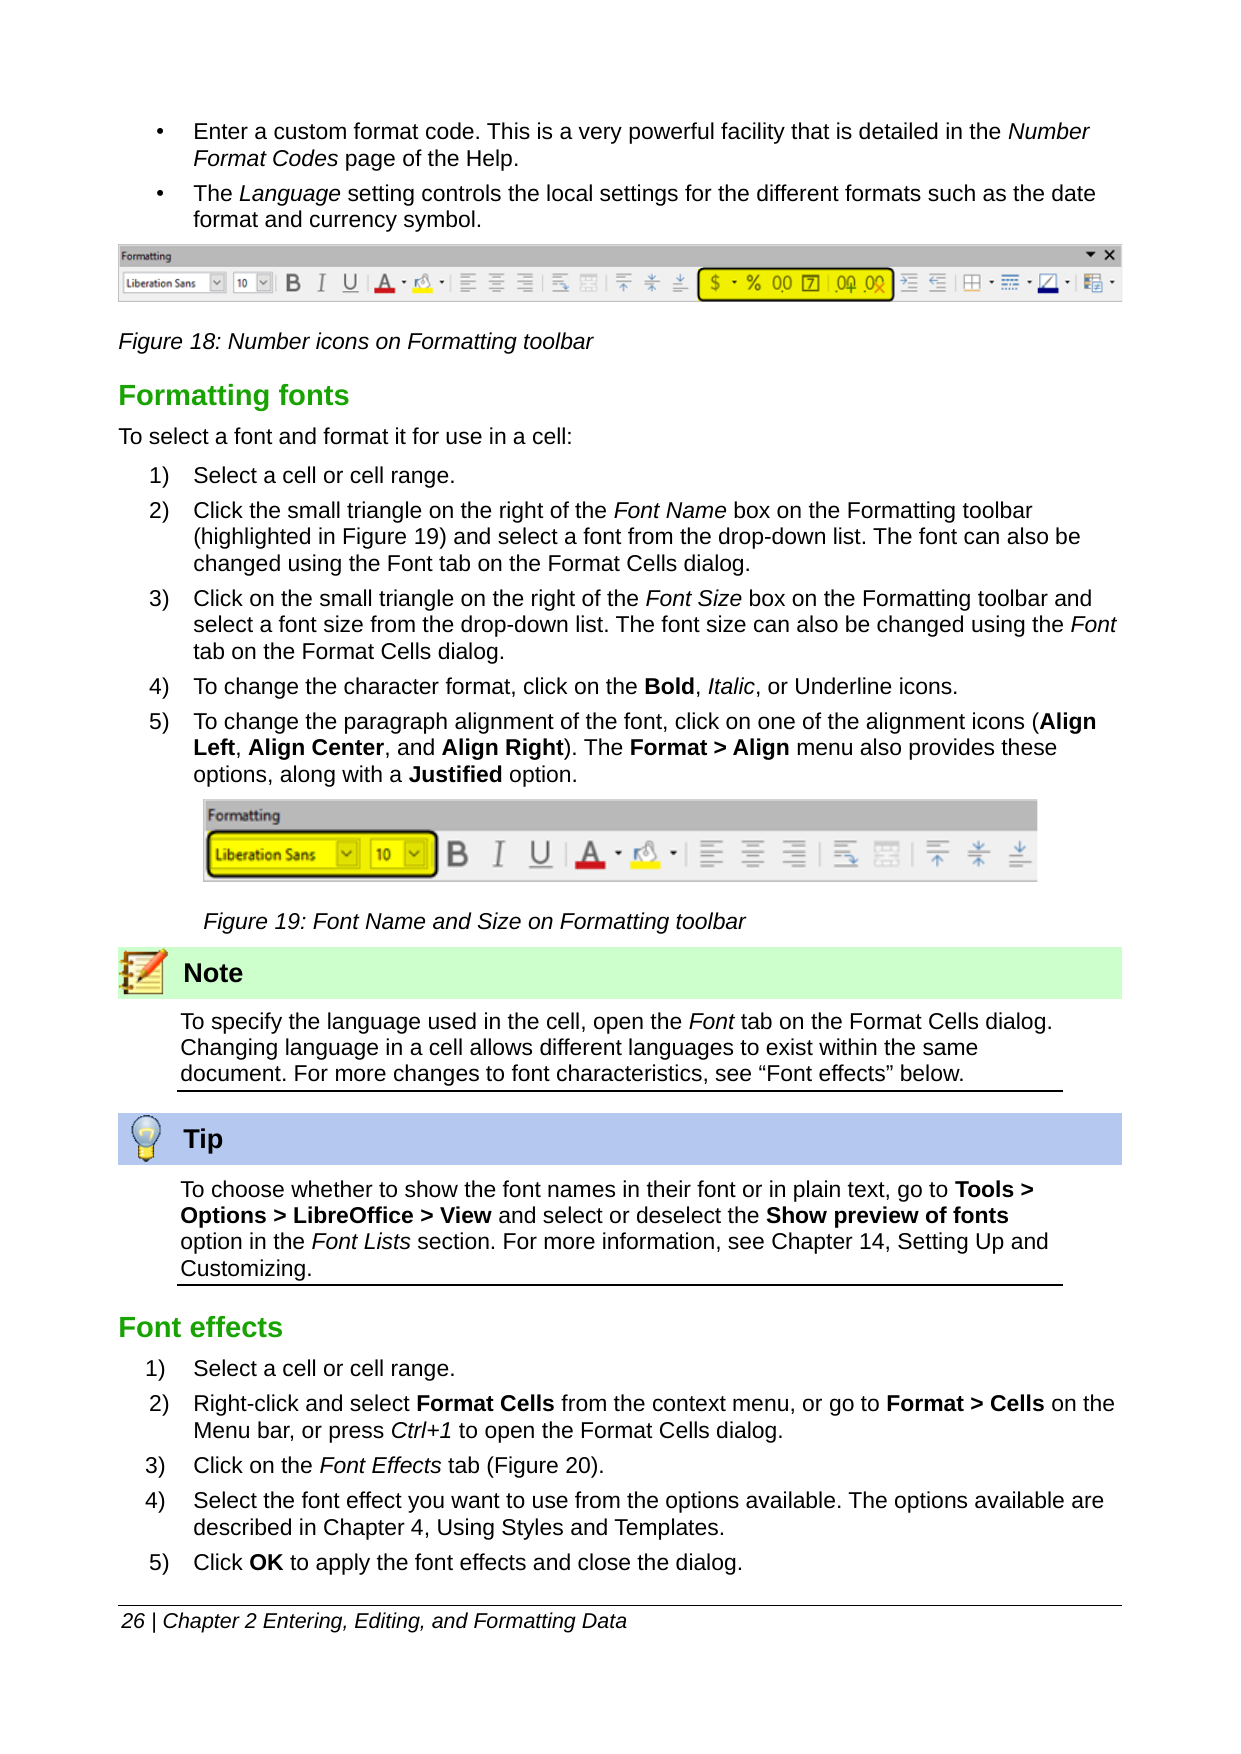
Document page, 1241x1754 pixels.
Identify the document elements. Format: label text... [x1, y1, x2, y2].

picture [119, 947, 170, 998]
list Click the small triangle on the right of the Font Name box on the Formatting toolbar (highlighted in Figure 19) and select a font from the drop-down list. The font can also be changed using the Font tab on the Format Cells dialog. [169, 497, 1122, 576]
list To change the paragraph alignment of the font, click on one of the alignment icons (Align Left, Align Center, and Align Right). The Format > Align menu also provides these options, along with a Justified option. [169, 708, 1122, 787]
subtitle Tip [170, 1113, 1122, 1165]
subtitle Formatting fonts [118, 378, 1122, 411]
text Figure 18: Number icons on Formatting toolbar [118, 302, 1122, 354]
list Click on the Font Effects tab (Figure 20). [165, 1452, 1122, 1478]
text To specify the language used in the cell, open the Font tab on the Format Cells dialog. Changing language in a cell allows different languages to exist within the same document. For more changes to font characteristics, see “Font effects” below. [177, 1004, 1063, 1090]
list Enter a custom format code. This is a very powerful facility that is detailed in the Number Format Codes page of the Help. [156, 118, 1122, 171]
text Figure 19: Font Name and Size on Formatting toolbar [203, 882, 1037, 934]
list Right-click and select Format Cells from the context menu, or go to Format > Cells on the Menu bar, or press Ctrl+1 to open the Format Cells dialog. [169, 1390, 1122, 1443]
list The Language setting controls the local settings for the different formats such as the date format and currency symbol. [156, 180, 1122, 232]
text To choose whether to show the font names in their font or in plain text, go to Tools > Options > LibreOffice > View and select or deselect the Show preview of fonts option in the Font Lists section. For more information, see Chapter 14, Setting Up and Customizing. [177, 1173, 1063, 1284]
picture [119, 1113, 170, 1165]
list To change the character format, click on the Bold, Italic, or Underline icons. [169, 673, 1122, 699]
text To select a font and format it for use in a cell: [118, 423, 1122, 449]
subtitle Font effects [118, 1310, 1122, 1343]
list Select a cell or cell range. [169, 462, 1122, 488]
list Select the font effect you want to use from the options available. The options available are described in Chapter 4, Using Styles and Templates. [165, 1487, 1122, 1540]
list Click on the small triangle on the right of the Font Size box on the Formatting toolbar and select a font size from the drop-down list. The font size can also be changed using the Font tab on the Format Cells dialog. [169, 585, 1122, 664]
list Click OK to apply the font effects and close the dialog. [169, 1549, 1122, 1575]
list Select a cell or cell range. [165, 1355, 1122, 1381]
subtitle Note [118, 947, 1122, 999]
picture [118, 244, 1123, 302]
picture [203, 799, 1038, 882]
